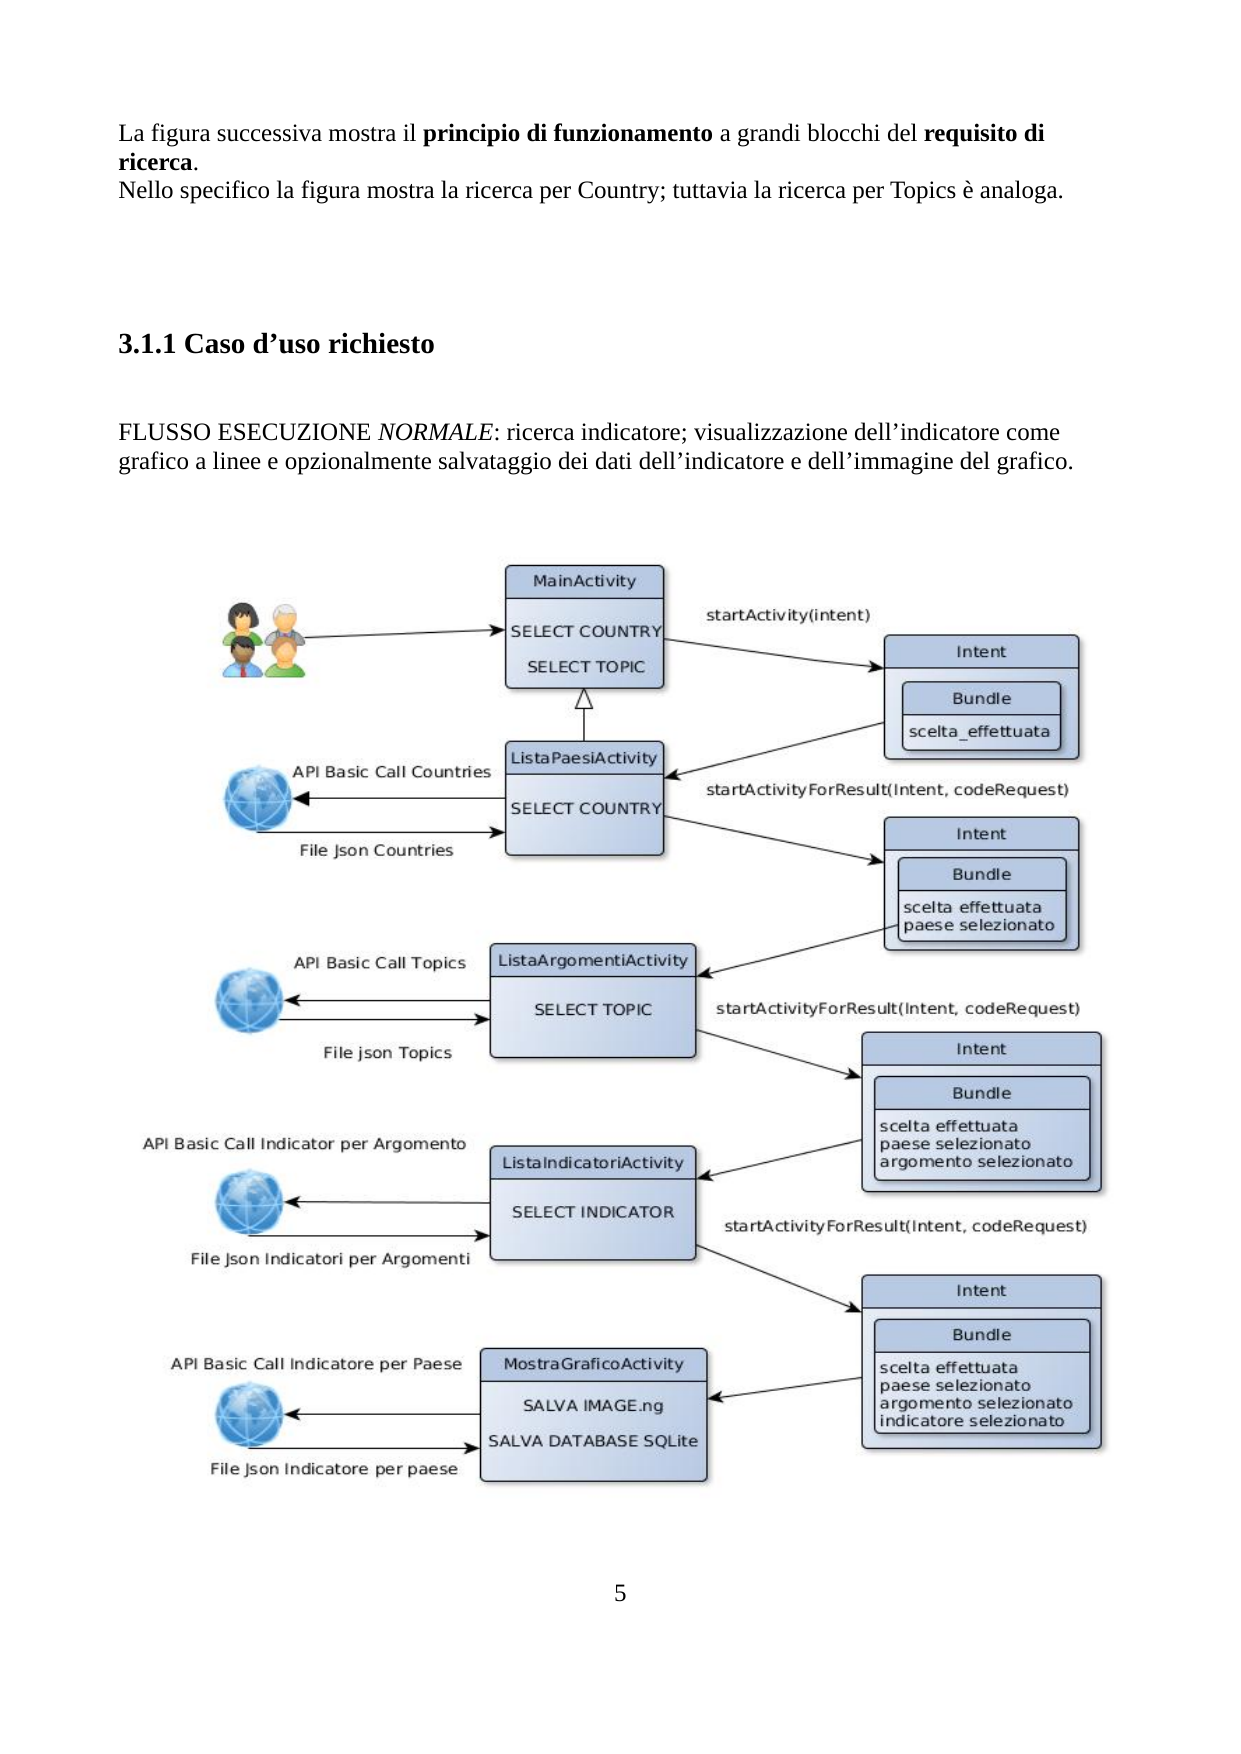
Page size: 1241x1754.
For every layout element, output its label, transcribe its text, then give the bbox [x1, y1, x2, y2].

text FLUSSO ESECUZIONE NORMALE: ricerca indicatore; visualizzazione dell’indicatore come grafico a linee e opzionalmente salvataggio dei dati dell’indicatore e dell’immagine del grafico. [118, 417, 1122, 474]
text La figura successiva mostra il principio di funzionamento a grandi blocchi del requisito di ricerca. [118, 118, 1122, 176]
picture [118, 546, 1123, 1501]
text Nello specifico la figura mostra la ricerca per Country; tuttavia la ricerca per Topics è analoga. [118, 176, 1122, 204]
text 3.1.1 Caso d’uso richiesto [118, 326, 1122, 359]
